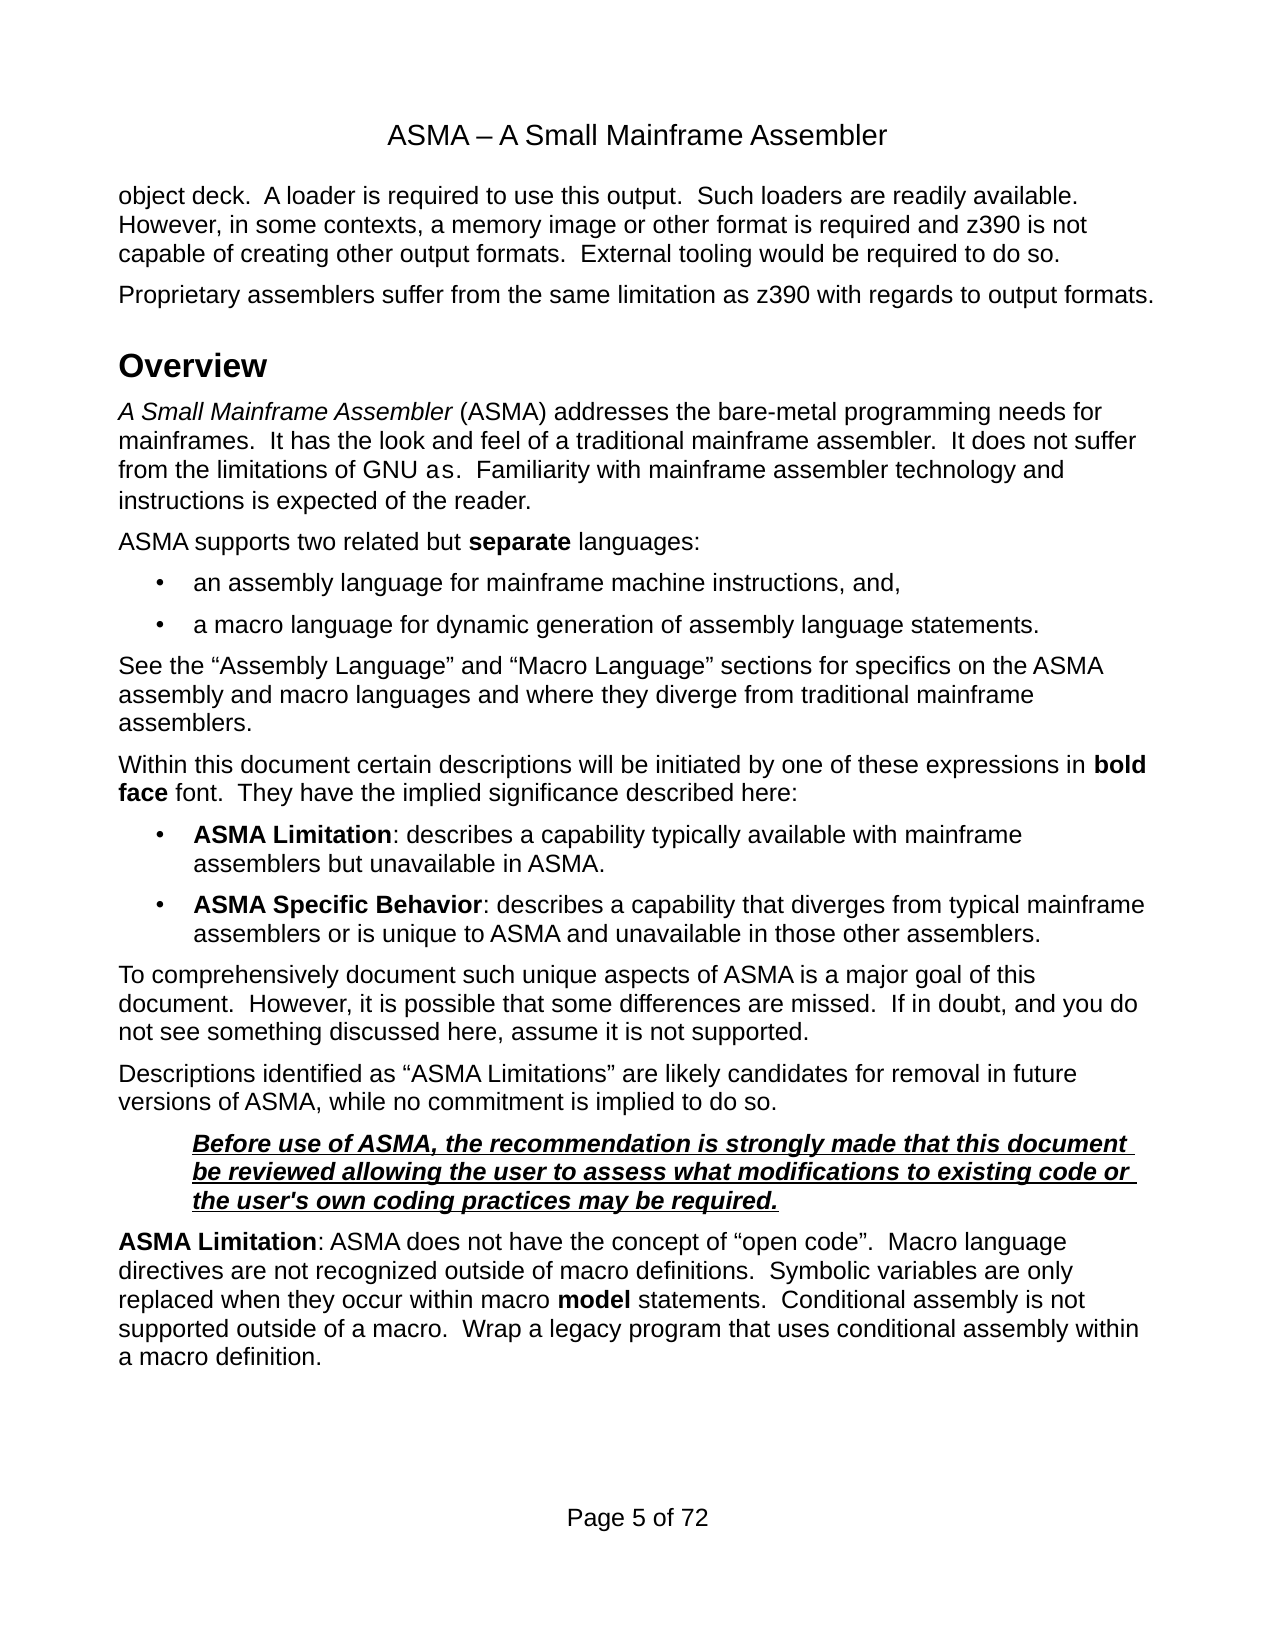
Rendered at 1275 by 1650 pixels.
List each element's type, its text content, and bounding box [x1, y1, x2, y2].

text object deck. A loader is required to use this output. Such loaders are readily available. However, in some contexts, a memory image or other format is required and z390 is not capable of creating other output formats. External tooling would be required to do so. [118, 181, 1157, 267]
text A Small Mainframe Assembler (ASMA) addresses the bare-metal programming needs for mainframes. It has the look and feel of a traditional mainframe assembler. It does not suffer from the limitations of GNU as. Familiarity with mainframe assembler technology and instructions is expected of the reader. [118, 397, 1157, 514]
list ASMA Limitation: describes a capability typically available with mainframe assemblers but unavailable in ASMA. [156, 820, 1157, 877]
text To comprehensively document such unique aspects of ASMA is a major goal of this document. However, it is possible that some differences are missed. If in doubt, and you do not see something discussed here, assume it is not supported. [118, 960, 1157, 1046]
list a macro language for dynamic generation of assembly language statements. [156, 609, 1157, 638]
list an assembly language for mainframe machine instructions, and, [156, 568, 1157, 597]
subtitle Overview [118, 346, 1157, 385]
text Within this document certain descriptions will be initiated by one of these expressions in bold face font. They have the implied significance described here: [118, 750, 1157, 807]
text Proprietary assemblers suffer from the same limitation as z390 with regards to output formats. [118, 280, 1157, 309]
text ASMA supports two related but separate languages: [118, 527, 1157, 556]
text ASMA Limitation: ASMA does not have the concept of “open code”. Macro language directives are not recognized outside of macro definitions. Symbolic variables are only replaced when they occur within macro model statements. Conditional assembly is not supported outside of a macro. Wrap a legacy program that uses conditional assembly within a macro definition. [118, 1227, 1157, 1371]
text Descriptions identified as “ASMA Limitations” are likely candidates for removal in future versions of ASMA, while no commitment is implied to do so. [118, 1059, 1157, 1116]
text Before use of ASMA, the recommendation is strongly made that this document be reviewed allowing the user to assess what modifications to existing code or the user's own coding practices may be required. [192, 1129, 1157, 1215]
text See the “Assembly Language” and “Macro Language” sections for specifics on the ASMA assembly and macro languages and where they diverge from traditional mainframe assemblers. [118, 651, 1157, 737]
list ASMA Specific Behavior: describes a capability that diverges from typical mainframe assemblers or is unique to ASMA and unavailable in those other assemblers. [156, 890, 1157, 947]
